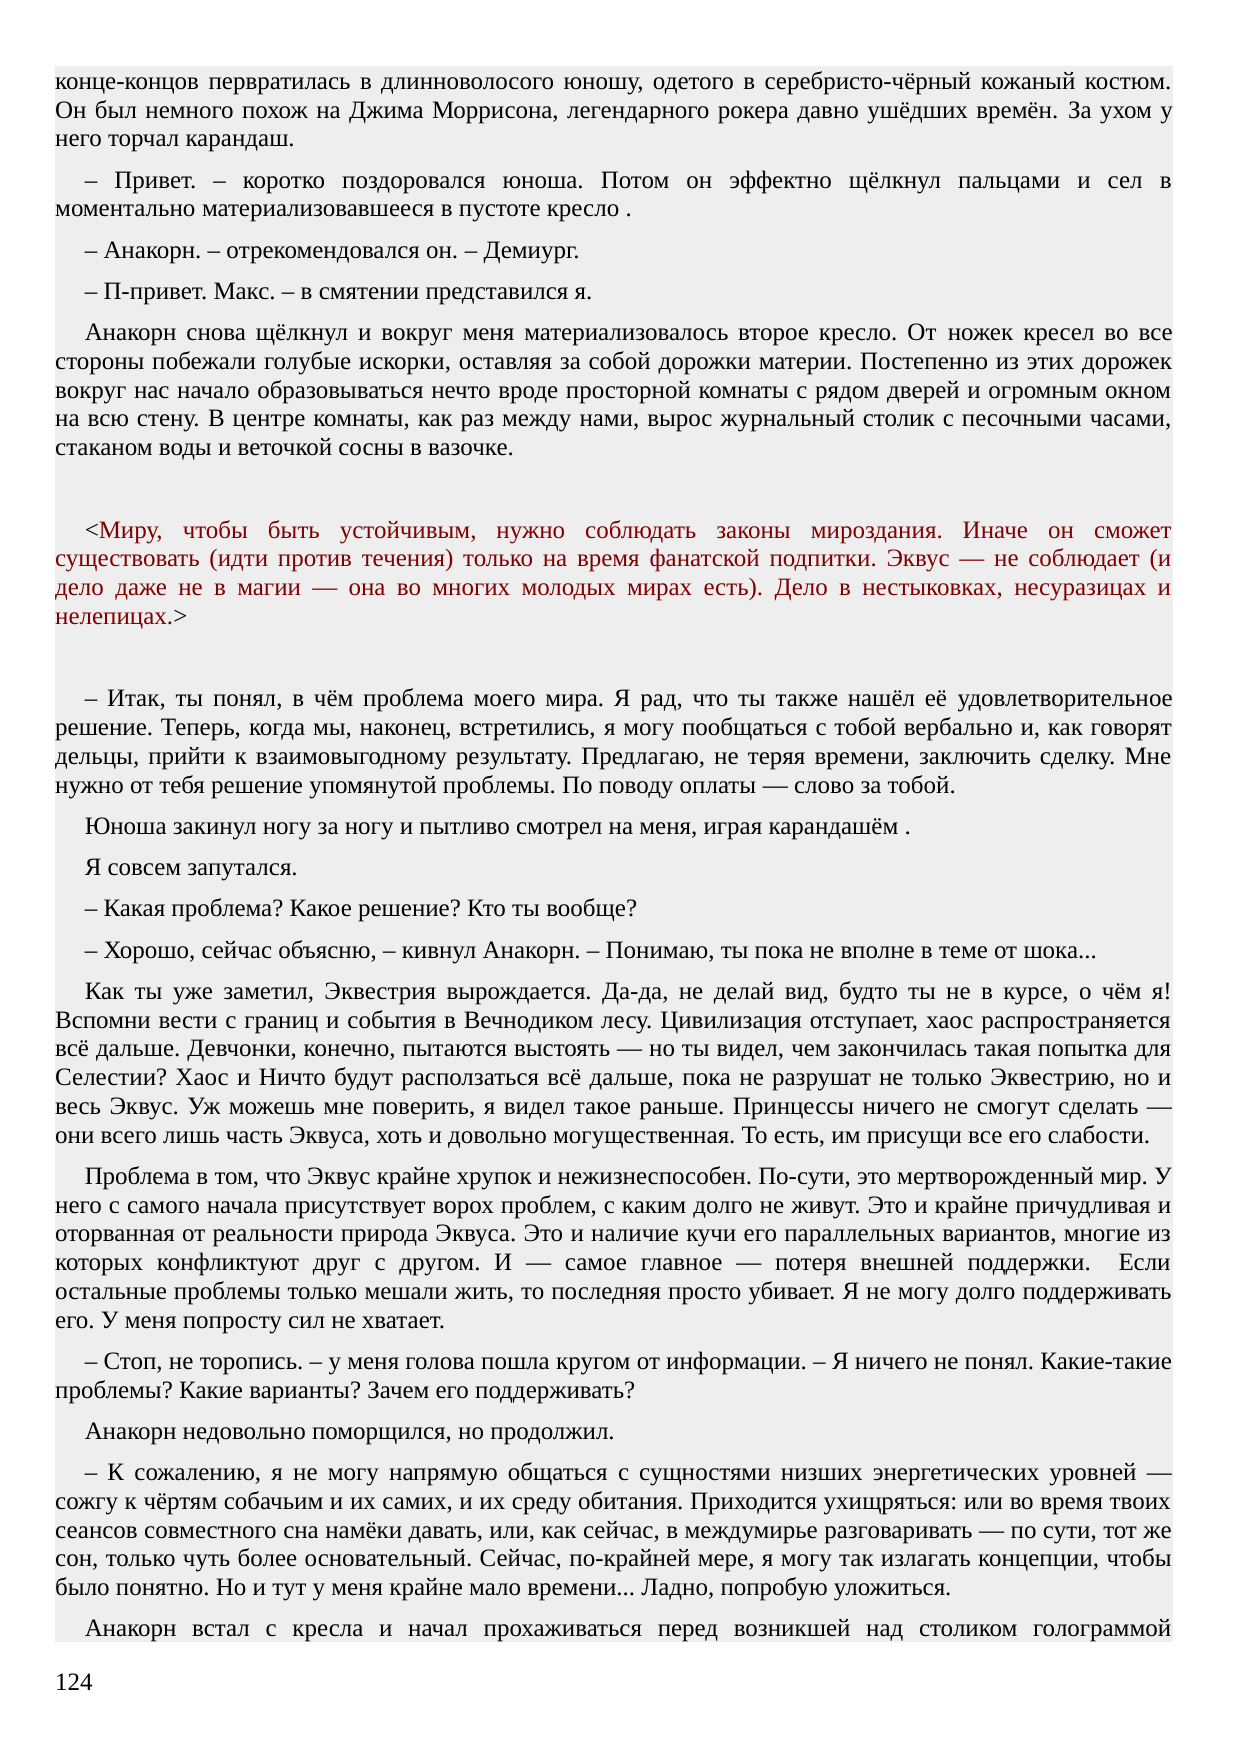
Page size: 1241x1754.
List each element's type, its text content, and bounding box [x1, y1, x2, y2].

text – Привет. – коротко поздоровался юноша. Потом он эффектно щёлкнул пальцами и сел в моментально материализовавшееся в пустоте кресло . [55, 165, 1173, 222]
text Анакорн снова щёлкнул и вокруг меня материализовалось второе кресло. От ножек кресел во все стороны побежали голубые искорки, оставляя за собой дорожки материи. Постепенно из этих дорожек вокруг нас начало образовываться нечто вроде просторной комнаты с рядом дверей и огромным окном на всю стену. В центре комнаты, как раз между нами, вырос журнальный столик с песочными часами, стаканом воды и веточкой сосны в вазочке. [55, 317, 1173, 461]
text Юноша закинул ногу за ногу и пытливо смотрел на меня, играя карандашём . [55, 811, 1173, 840]
text – Итак, ты понял, в чём проблема моего мира. Я рад, что ты также нашёл её удовлетворительное решение. Теперь, когда мы, наконец, встретились, я могу пообщаться с тобой вербально и, как говорят дельцы, прийти к взаимовыгодному результату. Предлагаю, не теряя времени, заключить сделку. Мне нужно от тебя решение упомянутой проблемы. По поводу оплаты — слово за тобой. [55, 683, 1173, 798]
text Я совсем запутался. [55, 852, 1173, 881]
text Проблема в том, что Эквус крайне хрупок и нежизнеспособен. По-сути, это мертворожденный мир. У него с самого начала присутствует ворох проблем, с каким долго не живут. Это и крайне причудливая и оторванная от реальности природа Эквуса. Это и наличие кучи его параллельных вариантов, многие из которых конфликтуют друг с другом. И — самое главное — потеря внешней поддержки. Если остальные проблемы только мешали жить, то последняя просто убивает. Я не могу долго поддерживать его. У меня попросту сил не хватает. [55, 1161, 1173, 1333]
text Анакорн встал с кресла и начал прохаживаться перед возникшей над столиком голограммой [55, 1613, 1173, 1642]
text конце-концов первратилась в длинноволосого юношу, одетого в серебристо-чёрный кожаный костюм. Он был немного похож на Джима Моррисона, легендарного рокера давно ушёдших времён. За ухом у него торчал карандаш. [55, 66, 1173, 152]
text – П-привет. Макс. – в смятении представился я. [55, 276, 1173, 305]
text – Анакорн. – отрекомендовался он. – Демиург. [55, 235, 1173, 263]
text Анакорн недовольно поморщился, но продолжил. [55, 1416, 1173, 1445]
text – Какая проблема? Какое решение? Кто ты вообще? [55, 893, 1173, 922]
text – Стоп, не торопись. – у меня голова пошла кругом от информации. – Я ничего не понял. Какие-такие проблемы? Какие варианты? Зачем его поддерживать? [55, 1346, 1173, 1403]
text Как ты уже заметил, Эквестрия вырождается. Да-да, не делай вид, будто ты не в курсе, о чём я! Вспомни вести с границ и события в Вечнодиком лесу. Цивилизация отступает, хаос распространяется всё дальше. Девчонки, конечно, пытаются выстоять — но ты видел, чем закончилась такая попытка для Селестии? Хаос и Ничто будут расползаться всё дальше, пока не разрушат не только Эквестрию, но и весь Эквус. Уж можешь мне поверить, я видел такое раньше. Принцессы ничего не смогут сделать — они всего лишь часть Эквуса, хоть и довольно могущественная. То есть, им присущи все его слабости. [55, 976, 1173, 1148]
text – К сожалению, я не могу напрямую общаться с сущностями низших энергетических уровней — сожгу к чёртям собачьим и их самих, и их среду обитания. Приходится ухищряться: или во время твоих сеансов совместного сна намёки давать, или, как сейчас, в междумирье разговаривать — по сути, тот же сон, только чуть более основательный. Сейчас, по-крайней мере, я могу так излагать концепции, чтобы было понятно. Но и тут у меня крайне мало времени... Ладно, попробую уложиться. [55, 1457, 1173, 1601]
text <Миру, чтобы быть устойчивым, нужно соблюдать законы мироздания. Иначе он сможет существовать (идти против течения) только на время фанатской подпитки. Эквус — не соблюдает (и дело даже не в магии — она во многих молодых мирах есть). Дело в нестыковках, несуразицах и нелепицах.> [55, 515, 1173, 630]
text – Хорошо, сейчас объясню, – кивнул Анакорн. – Понимаю, ты пока не вполне в теме от шока... [55, 935, 1173, 963]
